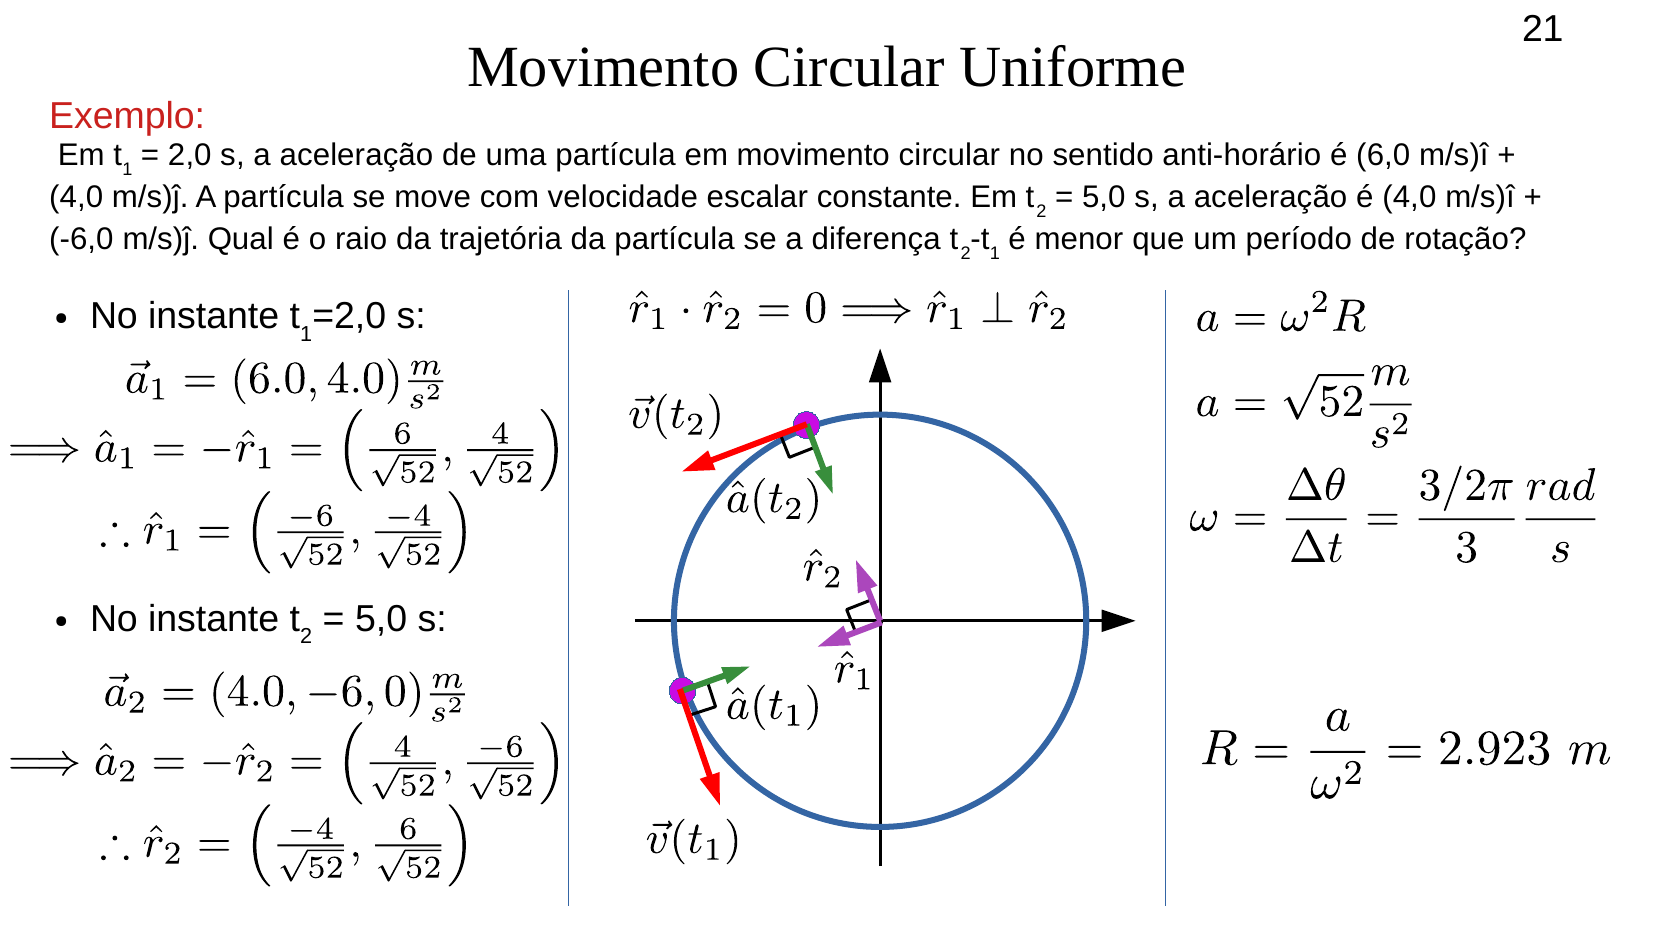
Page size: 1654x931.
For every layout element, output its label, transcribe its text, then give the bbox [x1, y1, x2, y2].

picture [626, 288, 1067, 331]
text_box No instante t1=2,0 s: No instante t2 = 5,0 s: [39, 574, 462, 656]
picture [7, 671, 558, 887]
text_box No instante t1=2,0 s: No instante t2 = 5,0 s: [39, 287, 462, 358]
text_box Movimento Circular Uniforme [452, 0, 1202, 87]
text_box [793, 411, 820, 435]
text_box [795, 429, 808, 439]
picture [642, 817, 739, 866]
picture [1199, 708, 1611, 799]
text_box [1507, 0, 1654, 71]
picture [725, 477, 818, 524]
text_box [669, 677, 694, 704]
picture [725, 684, 818, 731]
picture [624, 391, 722, 441]
text_box [685, 690, 696, 703]
picture [802, 548, 840, 588]
text_box Exemplo: Em t1 = 2,0 s, a aceleração de uma partícula em movimento circular no sentido anti-horário é (6,0 m/s)î + (4,0 m/s)ĵ. A partícula se move com velocidade escalar constante. Em t2 = 5,0 s, a aceleração é (4,0 m/s)î + (-6,0 m/s)ĵ. Qual é o raio da trajetória da partícula se a diferença t2-t1 é menor que um período de rotação? [34, 87, 1634, 271]
picture [1187, 289, 1598, 565]
picture [7, 358, 558, 574]
picture [832, 649, 872, 692]
